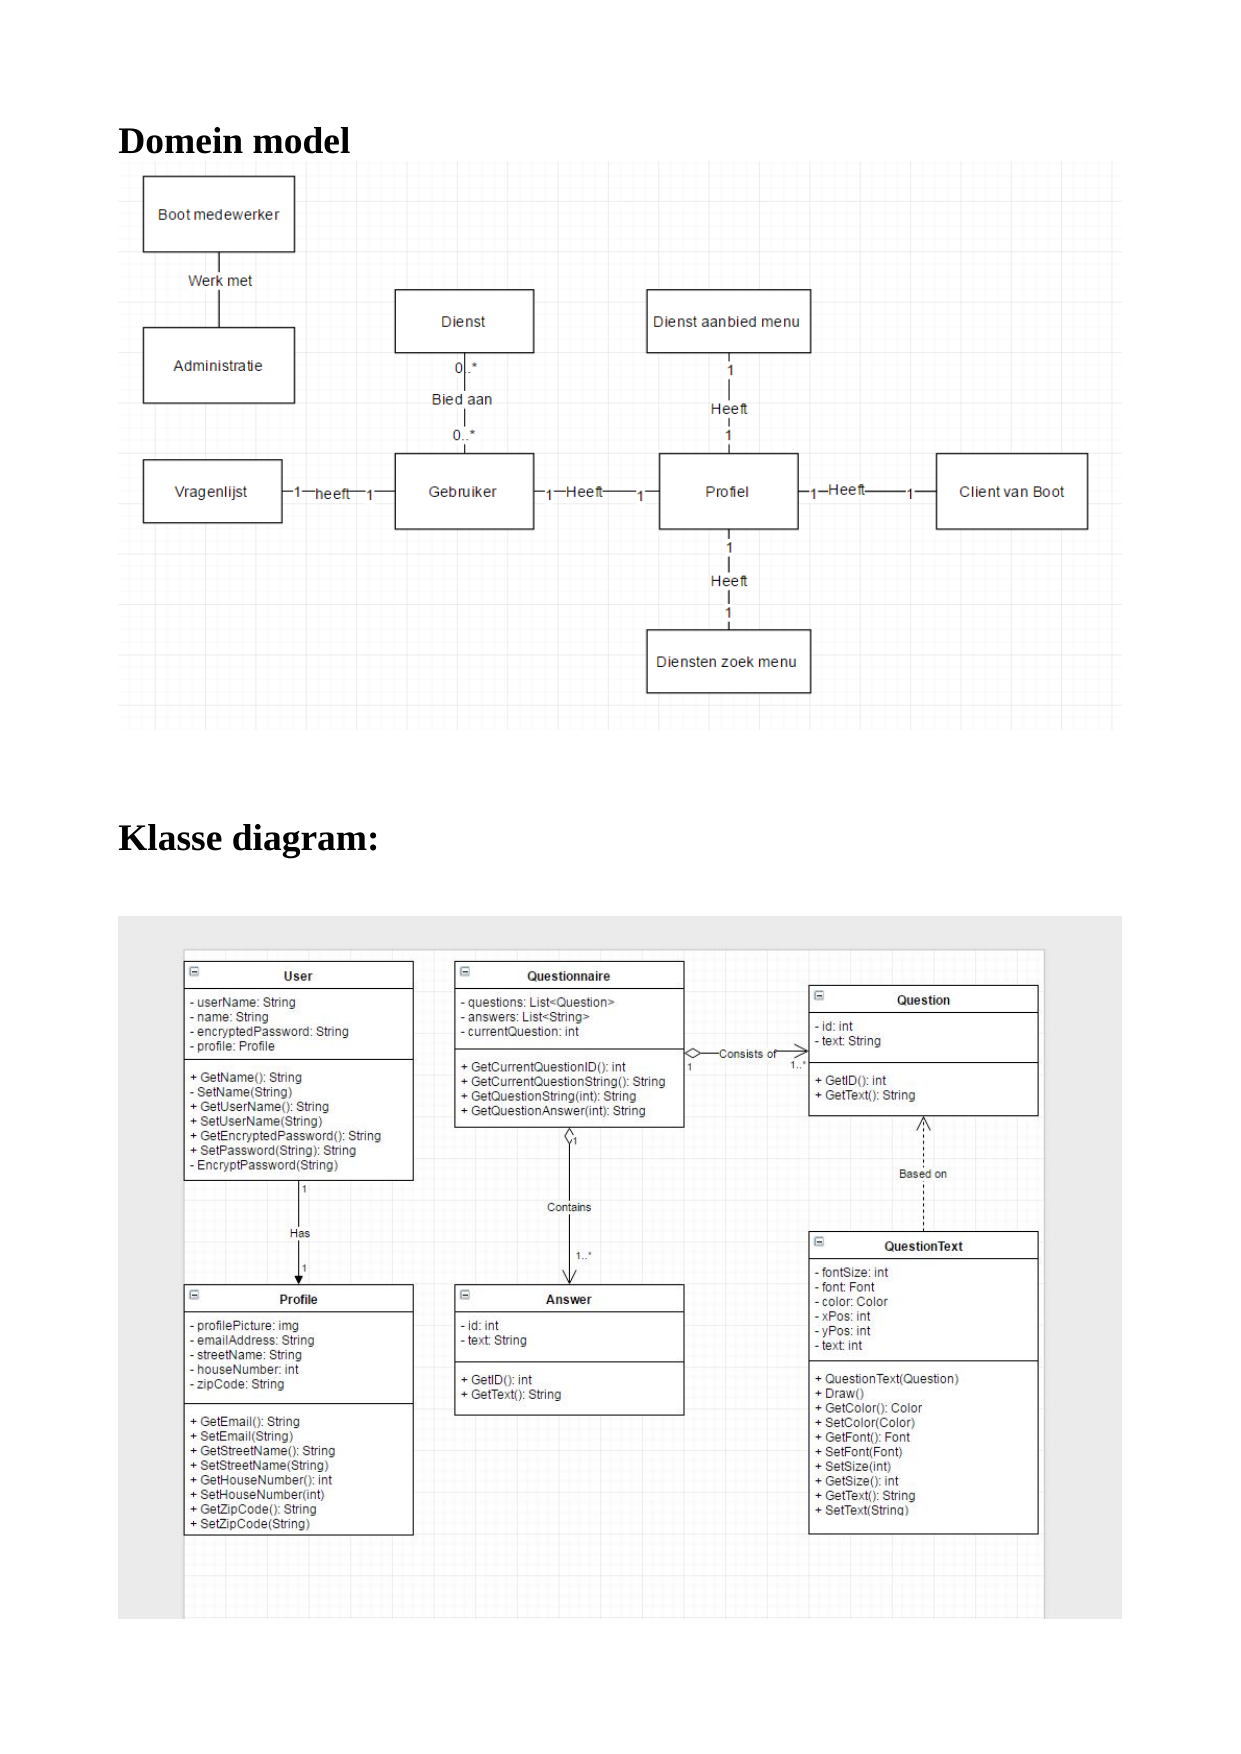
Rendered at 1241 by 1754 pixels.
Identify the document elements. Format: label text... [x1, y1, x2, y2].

text Klasse diagram: [118, 815, 1122, 858]
picture [118, 161, 1123, 730]
picture [118, 916, 1123, 1619]
text Domein model [118, 118, 1122, 161]
